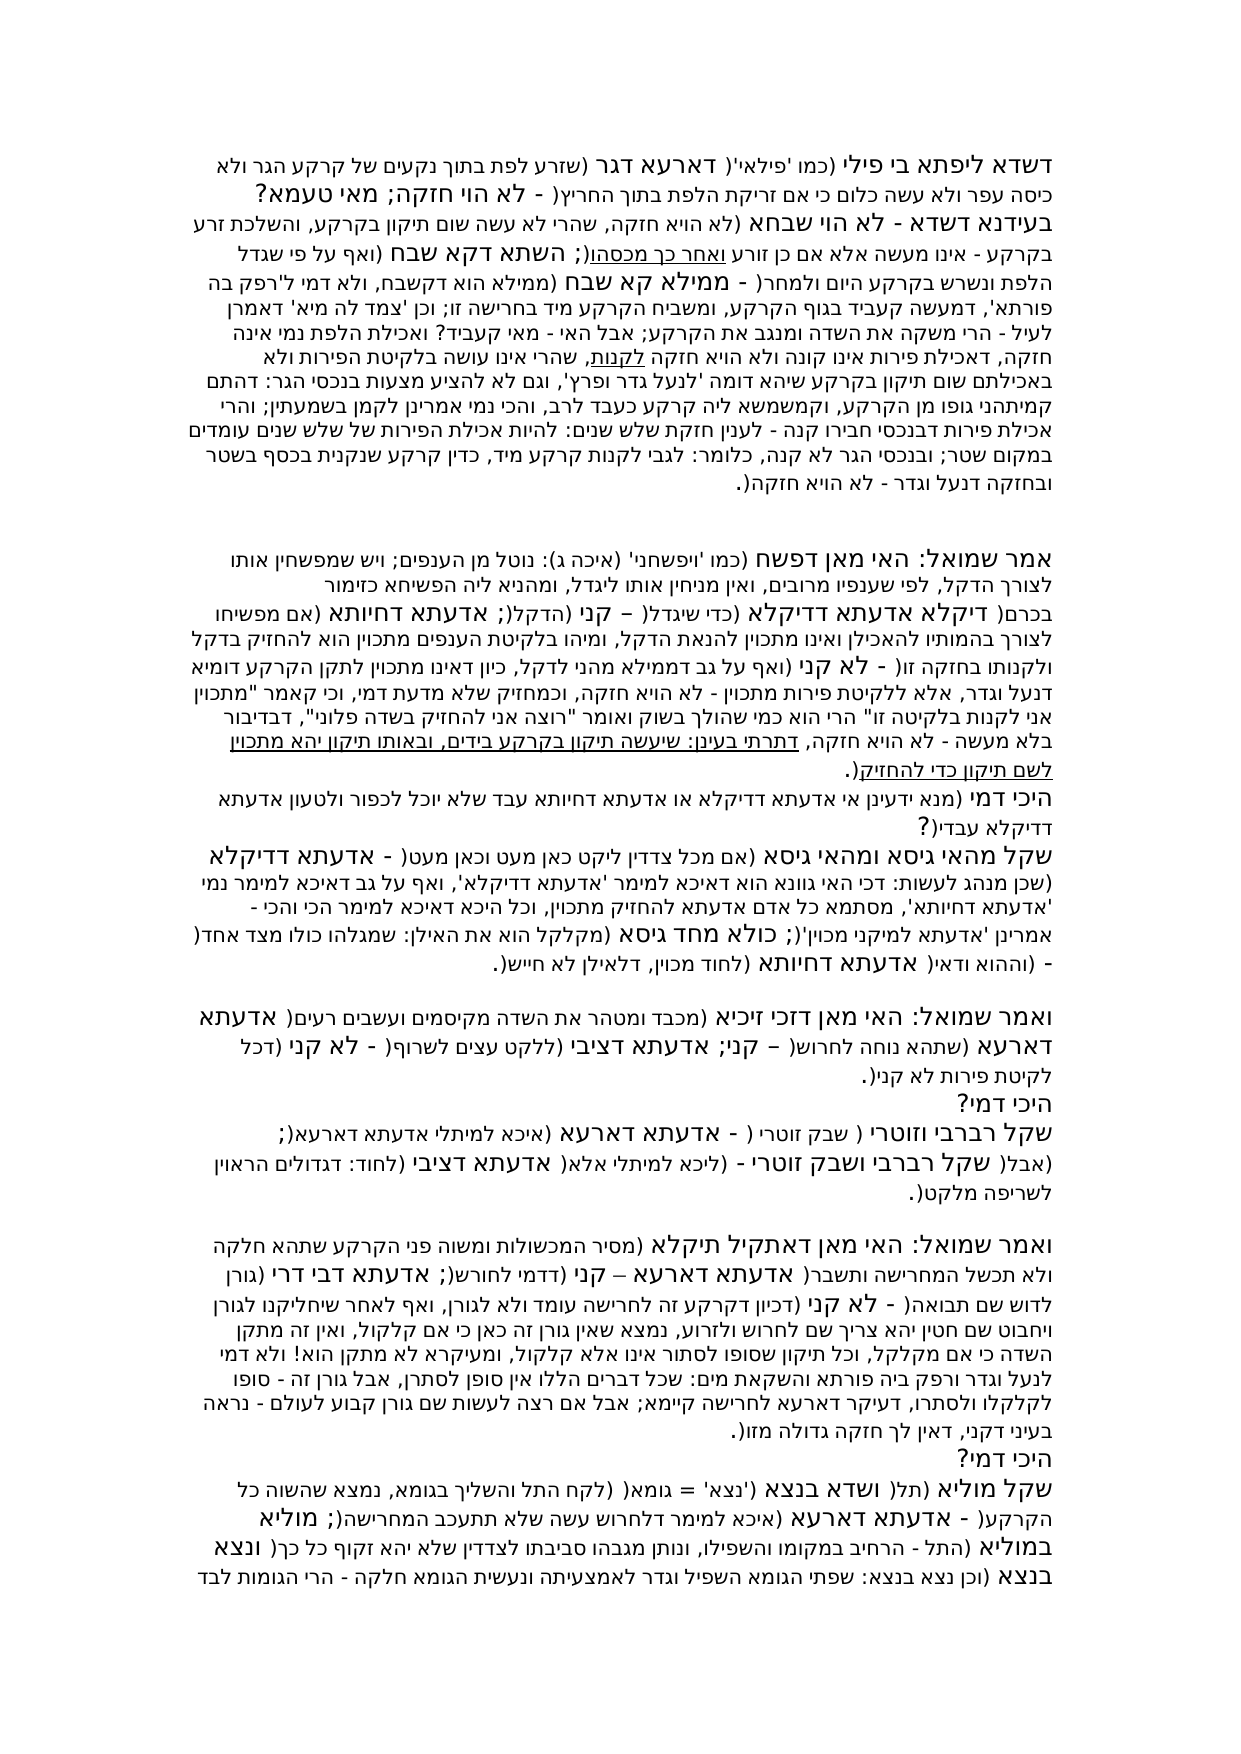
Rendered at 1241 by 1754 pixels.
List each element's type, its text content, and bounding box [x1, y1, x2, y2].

text ואמר שמואל: האי מאן דזכי זיכיא (מכבד ומטהר את השדה מקיסמים ועשבים רעים( אדעתא דארעא (שתהא נוחה לחרוש( – קני; אדעתא דציבי (ללקט עצים לשרוף( - לא קני (דכל לקיטת פירות לא קני(. [187, 1002, 1053, 1089]
text ואמר שמואל: האי מאן דאתקיל תיקלא (מסיר המכשולות ומשוה פני הקרקע שתהא חלקה ולא תכשל המחרישה ותשבר( אדעתא דארעא – קני (דדמי לחורש(; אדעתא דבי דרי (גורן לדוש שם תבואה( - לא קני (דכיון דקרקע זה לחרישה עומד ולא לגורן, ואף לאחר שיחליקנו לגורן ויחבוט שם חטין יהא צריך שם לחרוש ולזרוע, נמצא שאין גורן זה כאן כי אם קלקול, ואין זה מתקן השדה כי אם מקלקל, וכל תיקון שסופו לסתור אינו אלא קלקול, ומעיקרא לא מתקן הוא! ולא דמי לנעל וגדר ורפק ביה פורתא והשקאת מים: שכל דברים הללו אין סופן לסתרן, אבל גורן זה - סופו לקלקלו ולסתרו, דעיקר דארעא לחרישה קיימא; אבל אם רצה לעשות שם גורן קבוע לעולם - נראה בעיני דקני, דאין לך חזקה גדולה מזו(. [187, 1230, 1053, 1444]
text היכי דמי (מנא ידעינן אי אדעתא דדיקלא או אדעתא דחיותא עבד שלא יוכל לכפור ולטעון אדעתא דדיקלא עבדי(? [187, 783, 1053, 841]
text היכי דמי? [187, 1089, 1053, 1118]
text היכי דמי? [187, 1444, 1053, 1474]
text שקל רברבי וזוטרי ( שבק זוטרי ( - אדעתא דארעא (איכא למיתלי אדעתא דארעא(; (אבל( שקל רברבי ושבק זוטרי - (ליכא למיתלי אלא( אדעתא דציבי (לחוד: דגדולים הראוין לשריפה מלקט(. [187, 1118, 1053, 1206]
text דשדא ליפתא בי פילי (כמו 'פילאי'( דארעא דגר (שזרע לפת בתוך נקעים של קרקע הגר ולא כיסה עפר ולא עשה כלום כי אם זריקת הלפת בתוך החריץ( - לא הוי חזקה; מאי טעמא? בעידנא דשדא - לא הוי שבחא (לא הויא חזקה, שהרי לא עשה שום תיקון בקרקע, והשלכת זרע בקרקע - אינו מעשה אלא אם כן זורע ואחר כך מכסהו(; השתא דקא שבח (ואף על פי שגדל הלפת ונשרש בקרקע היום ולמחר( - ממילא קא שבח (ממילא הוא דקשבח, ולא דמי ל'רפק בה פורתא', דמעשה קעביד בגוף הקרקע, ומשביח הקרקע מיד בחרישה זו; וכן 'צמד לה מיא' דאמרן לעיל - הרי משקה את השדה ומנגב את הקרקע; אבל האי - מאי קעביד? ואכילת הלפת נמי אינה חזקה, דאכילת פירות אינו קונה ולא הויא חזקה לקנות, שהרי אינו עושה בלקיטת הפירות ולא באכילתם שום תיקון בקרקע שיהא דומה 'לנעל גדר ופרץ', וגם לא להציע מצעות בנכסי הגר: דהתם קמיתהני גופו מן הקרקע, וקמשמשא ליה קרקע כעבד לרב, והכי נמי אמרינן לקמן בשמעתין; והרי אכילת פירות דבנכסי חבירו קנה - לענין חזקת שלש שנים: להיות אכילת הפירות של שלש שנים עומדים במקום שטר; ובנכסי הגר לא קנה, כלומר: לגבי לקנות קרקע מיד, כדין קרקע שנקנית בכסף בשטר ובחזקה דנעל וגדר - לא הויא חזקה(. [187, 150, 1053, 496]
text אמר שמואל: האי מאן דפשח (כמו 'ויפשחני' (איכה ג): נוטל מן הענפים; ויש שמפשחין אותו לצורך הדקל, לפי שענפיו מרובים, ואין מניחין אותו ליגדל, ומהניא ליה הפשיחא כזימור בכרם( דיקלא אדעתא דדיקלא (כדי שיגדל( – קני (הדקל(; אדעתא דחיותא (אם מפשיחו לצורך בהמותיו להאכילן ואינו מתכוין להנאת הדקל, ומיהו בלקיטת הענפים מתכוין הוא להחזיק בדקל ולקנותו בחזקה זו( - לא קני (ואף על גב דממילא מהני לדקל, כיון דאינו מתכוין לתקן הקרקע דומיא דנעל וגדר, אלא ללקיטת פירות מתכוין - לא הויא חזקה, וכמחזיק שלא מדעת דמי, וכי קאמר "מתכוין אני לקנות בלקיטה זו" הרי הוא כמי שהולך בשוק ואומר "רוצה אני להחזיק בשדה פלוני", דבדיבור בלא מעשה - לא הויא חזקה, דתרתי בעינן: שיעשה תיקון בקרקע בידים, ובאותו תיקון יהא מתכוין לשם תיקון כדי להחזיק(. [187, 544, 1053, 783]
text שקל מוליא (תל( ושדא בנצא ('נצא' = גומא( (לקח התל והשליך בגומא, נמצא שהשוה כל הקרקע( - אדעתא דארעא (איכא למימר דלחרוש עשה שלא תתעכב המחרישה(; מוליא במוליא (התל - הרחיב במקומו והשפילו, ונותן מגבהו סביבתו לצדדין שלא יהא זקוף כל כך( ונצא בנצא (וכן נצא בנצא: שפתי הגומא השפיל וגדר לאמצעיתה ונעשית הגומא חלקה - הרי הגומות לבד [187, 1474, 1053, 1591]
text שקל מהאי גיסא ומהאי גיסא (אם מכל צדדין ליקט כאן מעט וכאן מעט( - אדעתא דדיקלא (שכן מנהג לעשות: דכי האי גוונא הוא דאיכא למימר 'אדעתא דדיקלא', ואף על גב דאיכא למימר נמי 'אדעתא דחיותא', מסתמא כל אדם אדעתא להחזיק מתכוין, וכל היכא דאיכא למימר הכי והכי - אמרינן 'אדעתא למיקני מכוין'(; כולא מחד גיסא (מקלקל הוא את האילן: שמגלהו כולו מצד אחד( - (וההוא ודאי( אדעתא דחיותא (לחוד מכוין, דלאילן לא חייש(. [187, 841, 1053, 978]
